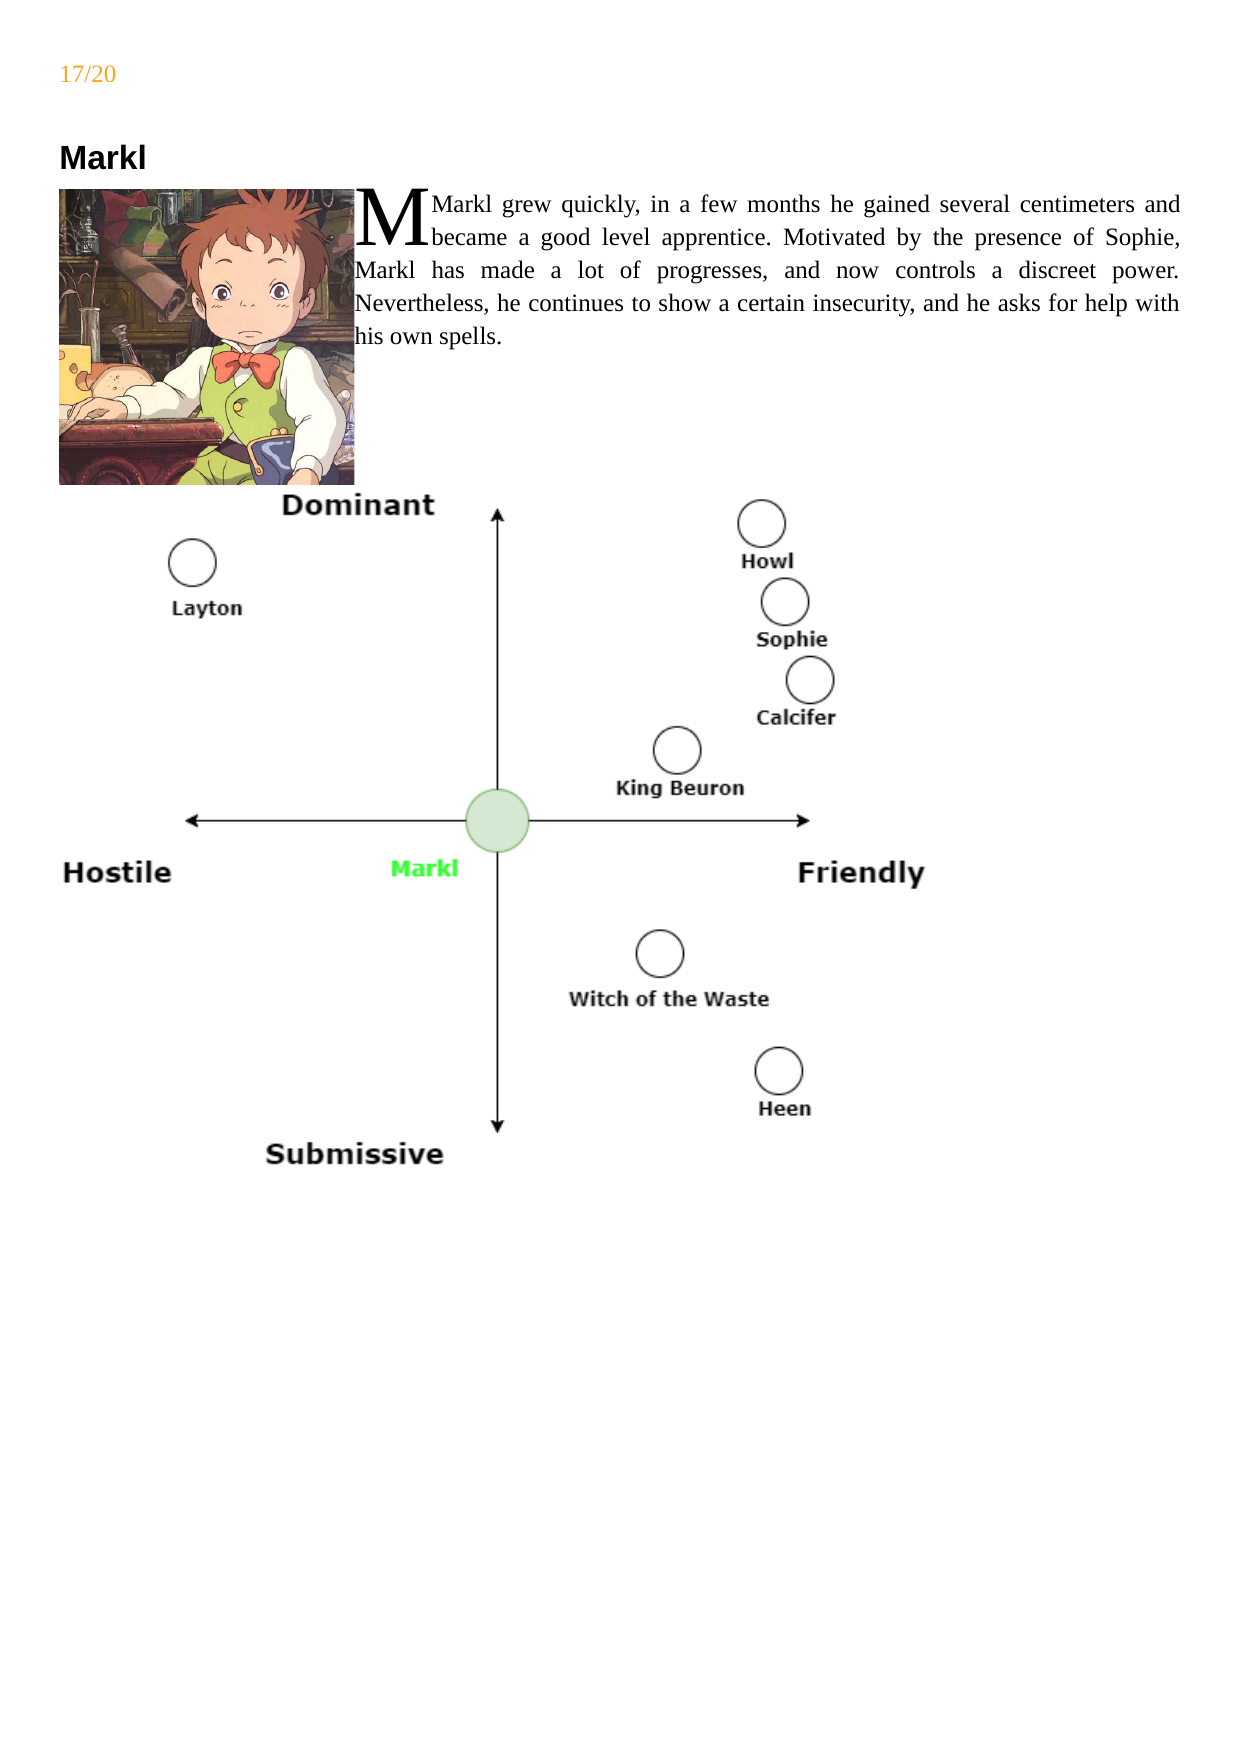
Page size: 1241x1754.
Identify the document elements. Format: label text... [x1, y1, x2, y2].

subtitle Markl [59, 138, 1181, 177]
text MMarkl grew quickly, in a few months he gained several centimeters and became a good level apprentice. Motivated by the presence of Sophie, Markl has made a lot of progresses, and now controls a discreet power. Nevertheless, he continues to show a certain insecurity, and he asks for help with his own spells. [355, 189, 1181, 350]
picture [59, 189, 952, 1169]
